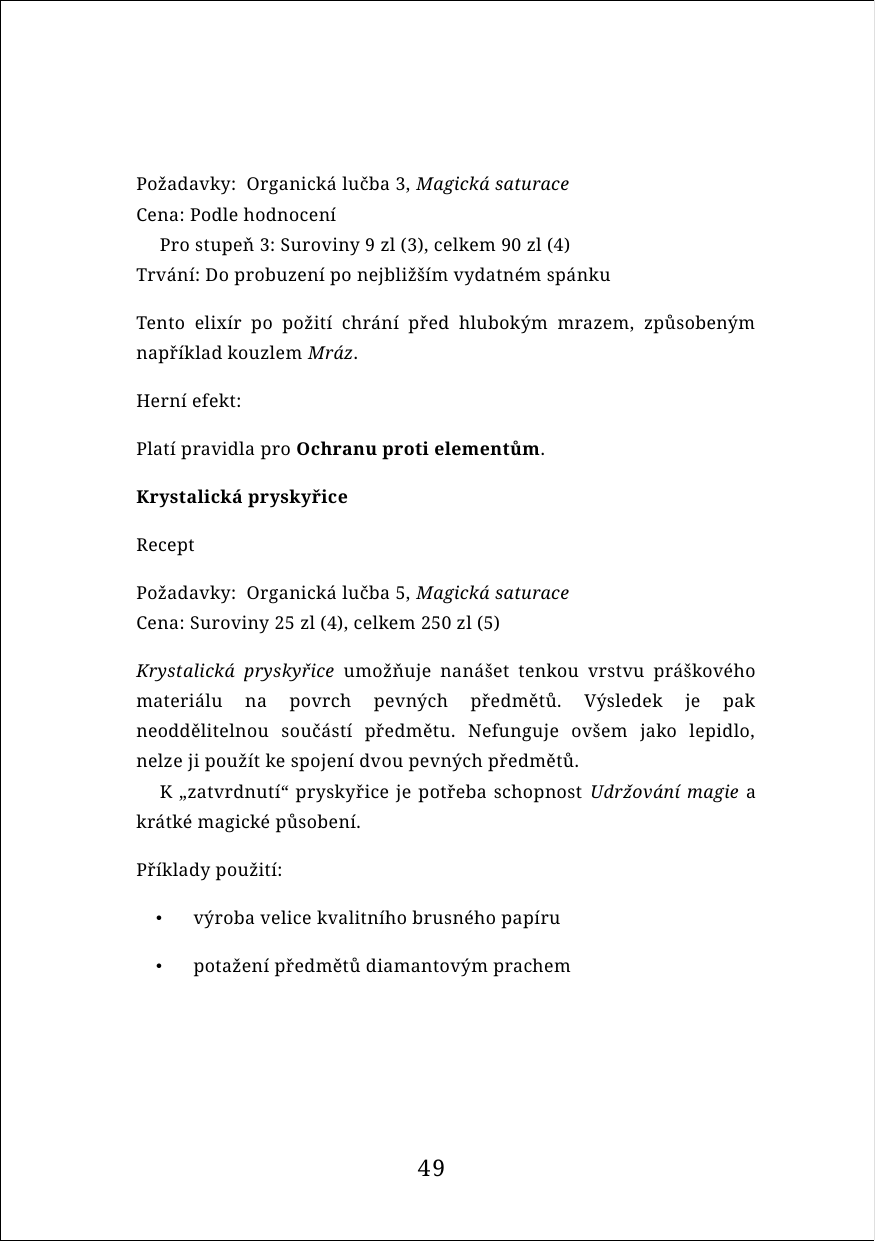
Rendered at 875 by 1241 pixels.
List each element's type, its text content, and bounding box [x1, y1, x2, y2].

text Krystalická pryskyřice [136, 484, 756, 508]
list výroba velice kvalitního brusného papíru [156, 905, 756, 929]
text Tento elixír po požití chrání před hlubokým mrazem, způsobeným například kouzlem Mráz. [136, 310, 756, 365]
text Platí pravidla pro Ochranu proti elementům. [136, 436, 756, 461]
text Recept [136, 532, 756, 556]
text Požadavky: Organická lučba 3, Magická saturace Cena: Podle hodnocení Pro stupeň 3: Suroviny 9 zl (3), celkem 90 zl (4) Trvání: Do probuzení po nejbližším vydatném spánku [136, 172, 756, 287]
text Herní efekt: [136, 388, 756, 413]
list potažení předmětů diamantovým prachem [156, 953, 756, 977]
text Příklady použití: [136, 857, 756, 881]
text Požadavky: Organická lučba 5, Magická saturace Cena: Suroviny 25 zl (4), celkem 250 zl (5) [136, 580, 756, 634]
text Krystalická pryskyřice umožňuje nanášet tenkou vrstvu práškového materiálu na povrch pevných předmětů. Výsledek je pak neoddělitelnou součástí předmětu. Nefunguje ovšem jako lepidlo, nelze ji použít ke spojení dvou pevných předmětů. K „zatvrdnutí“ pryskyřice je potřeba schopnost Udržování magie a krátké magické působení. [136, 658, 756, 833]
